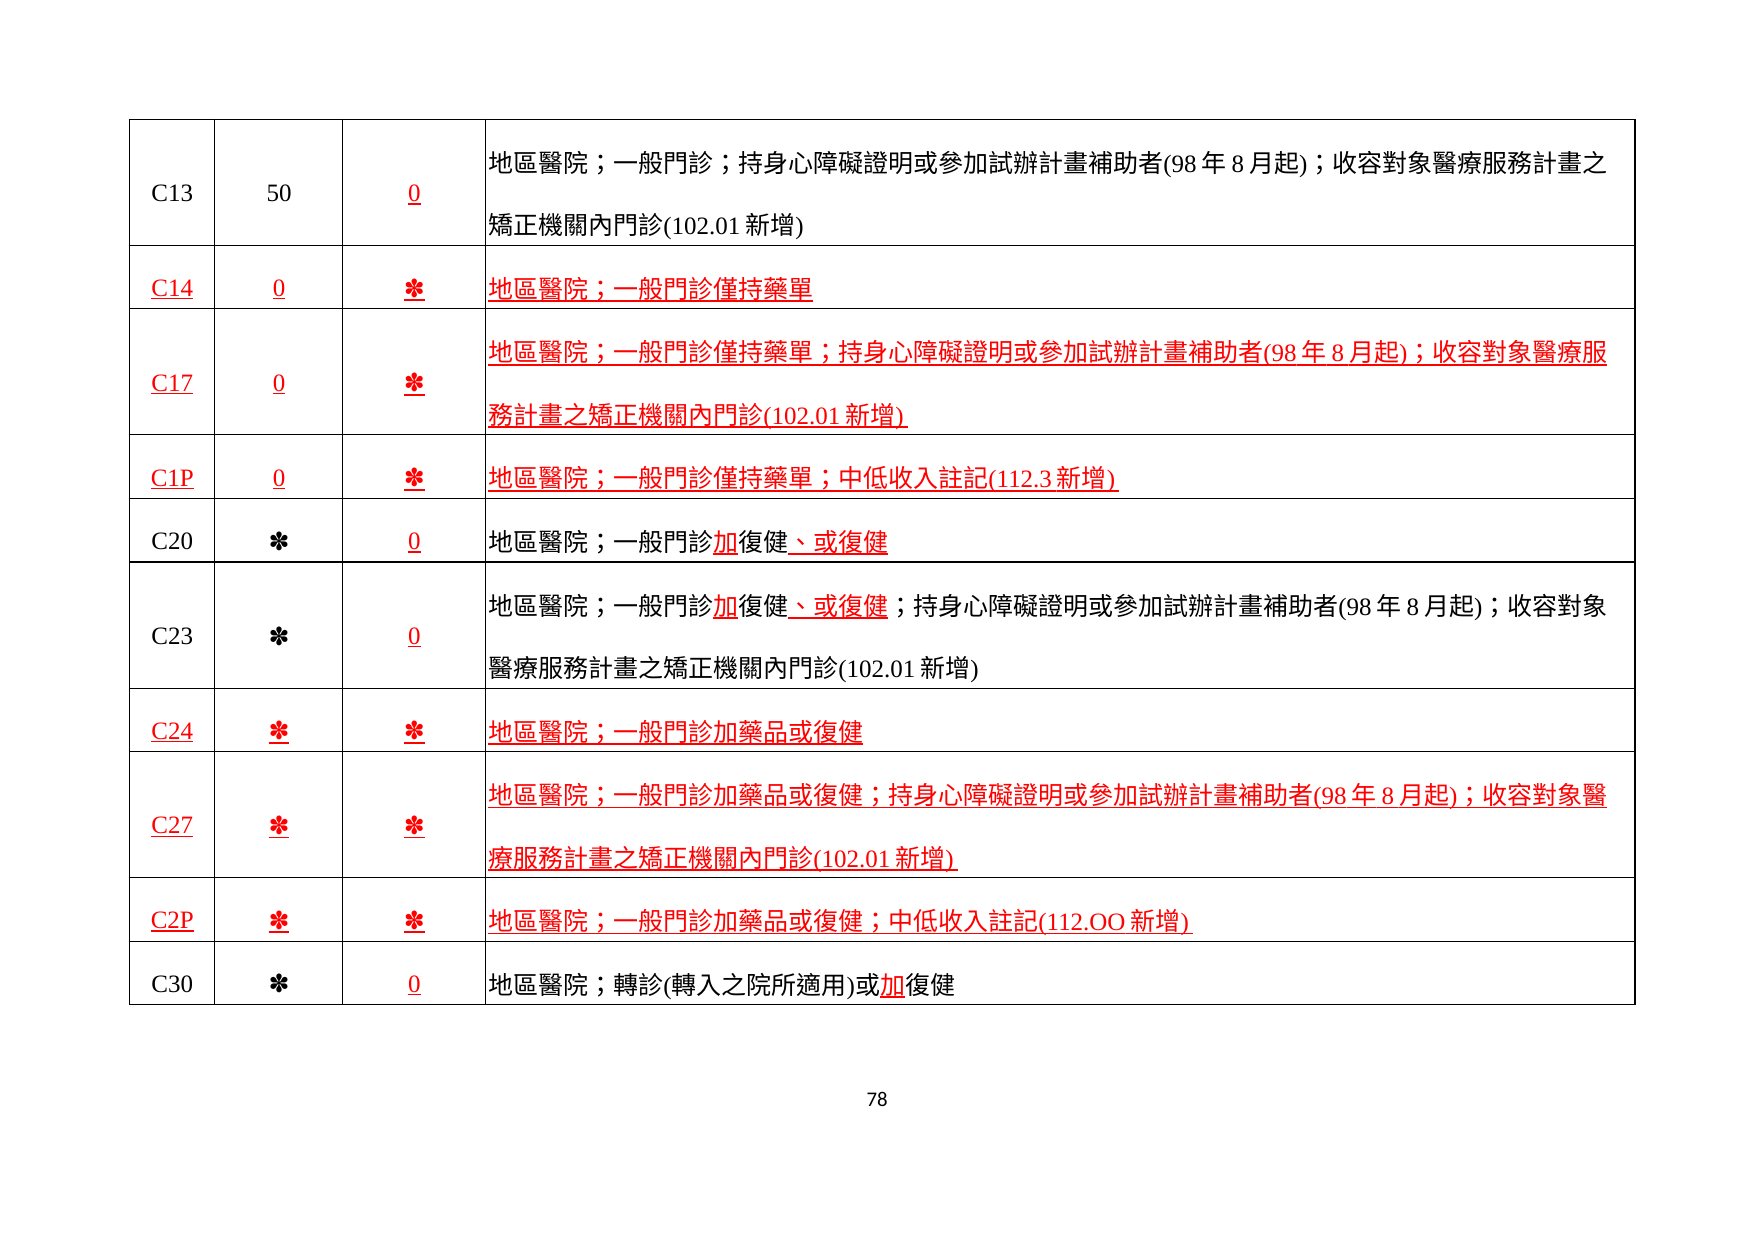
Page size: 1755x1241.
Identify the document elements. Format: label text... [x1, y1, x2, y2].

table_cell C13 [130, 120, 214, 245]
table_cell 地區醫院；一般門診加復健、或復健；持身心障礙證明或參加試辦計畫補助者(98年8月起)；收容對象醫療服務計畫之矯正機關內門診(102.01新增) [486, 563, 1634, 687]
table_cell C27 [130, 752, 214, 877]
table_cell 0 [215, 309, 342, 434]
table_cell 0 [343, 563, 485, 687]
table_cell ✽ [215, 689, 342, 751]
table_cell 地區醫院；一般門診加藥品或復健 [486, 689, 1634, 751]
table_cell ✽ [343, 246, 485, 308]
table_cell ✽ [215, 752, 342, 877]
table_cell ✽ [343, 878, 485, 941]
table_cell ✽ [343, 435, 485, 498]
table_cell 地區醫院；轉診(轉入之院所適用)或加復健 [486, 942, 1634, 1004]
table_cell ✽ [343, 309, 485, 434]
table_cell C14 [130, 246, 214, 308]
table_cell C1P [130, 435, 214, 498]
table_cell ✽ [215, 563, 342, 687]
table_cell ✽ [215, 878, 342, 941]
table_cell 0 [215, 246, 342, 308]
table_cell C30 [130, 942, 214, 1004]
table_cell 地區醫院；一般門診加藥品或復健；中低收入註記(112.OO新增) [486, 878, 1634, 941]
table_cell 50 [215, 120, 342, 245]
table_cell 地區醫院；一般門診僅持藥單；中低收入註記(112.3新增) [486, 435, 1634, 498]
table_cell ✽ [343, 689, 485, 751]
table_cell [1636, 119, 1658, 1005]
table_cell ✽ [215, 942, 342, 1004]
table_cell 地區醫院；一般門診僅持藥單；持身心障礙證明或參加試辦計畫補助者(98年8月起)；收容對象醫療服務計畫之矯正機關內門診(102.01新增) [486, 309, 1634, 434]
table_cell ✽ [343, 752, 485, 877]
table_cell 0 [343, 942, 485, 1004]
table_cell 0 [215, 435, 342, 498]
table_cell 地區醫院；一般門診；持身心障礙證明或參加試辦計畫補助者(98年8月起)；收容對象醫療服務計畫之矯正機關內門診(102.01新增) [486, 120, 1634, 245]
table_cell ✽ [215, 499, 342, 561]
table_cell C24 [130, 689, 214, 751]
table_cell C23 [130, 563, 214, 687]
table_cell C2P [130, 878, 214, 941]
table_cell 地區醫院；一般門診僅持藥單 [486, 246, 1634, 308]
table_cell 地區醫院；一般門診加藥品或復健；持身心障礙證明或參加試辦計畫補助者(98年8月起)；收容對象醫療服務計畫之矯正機關內門診(102.01新增) [486, 752, 1634, 877]
table_cell 0 [343, 120, 485, 245]
table_cell C17 [130, 309, 214, 434]
table_cell C20 [130, 499, 214, 561]
table_cell 地區醫院；一般門診加復健、或復健 [486, 499, 1634, 561]
table_cell 0 [343, 499, 485, 561]
